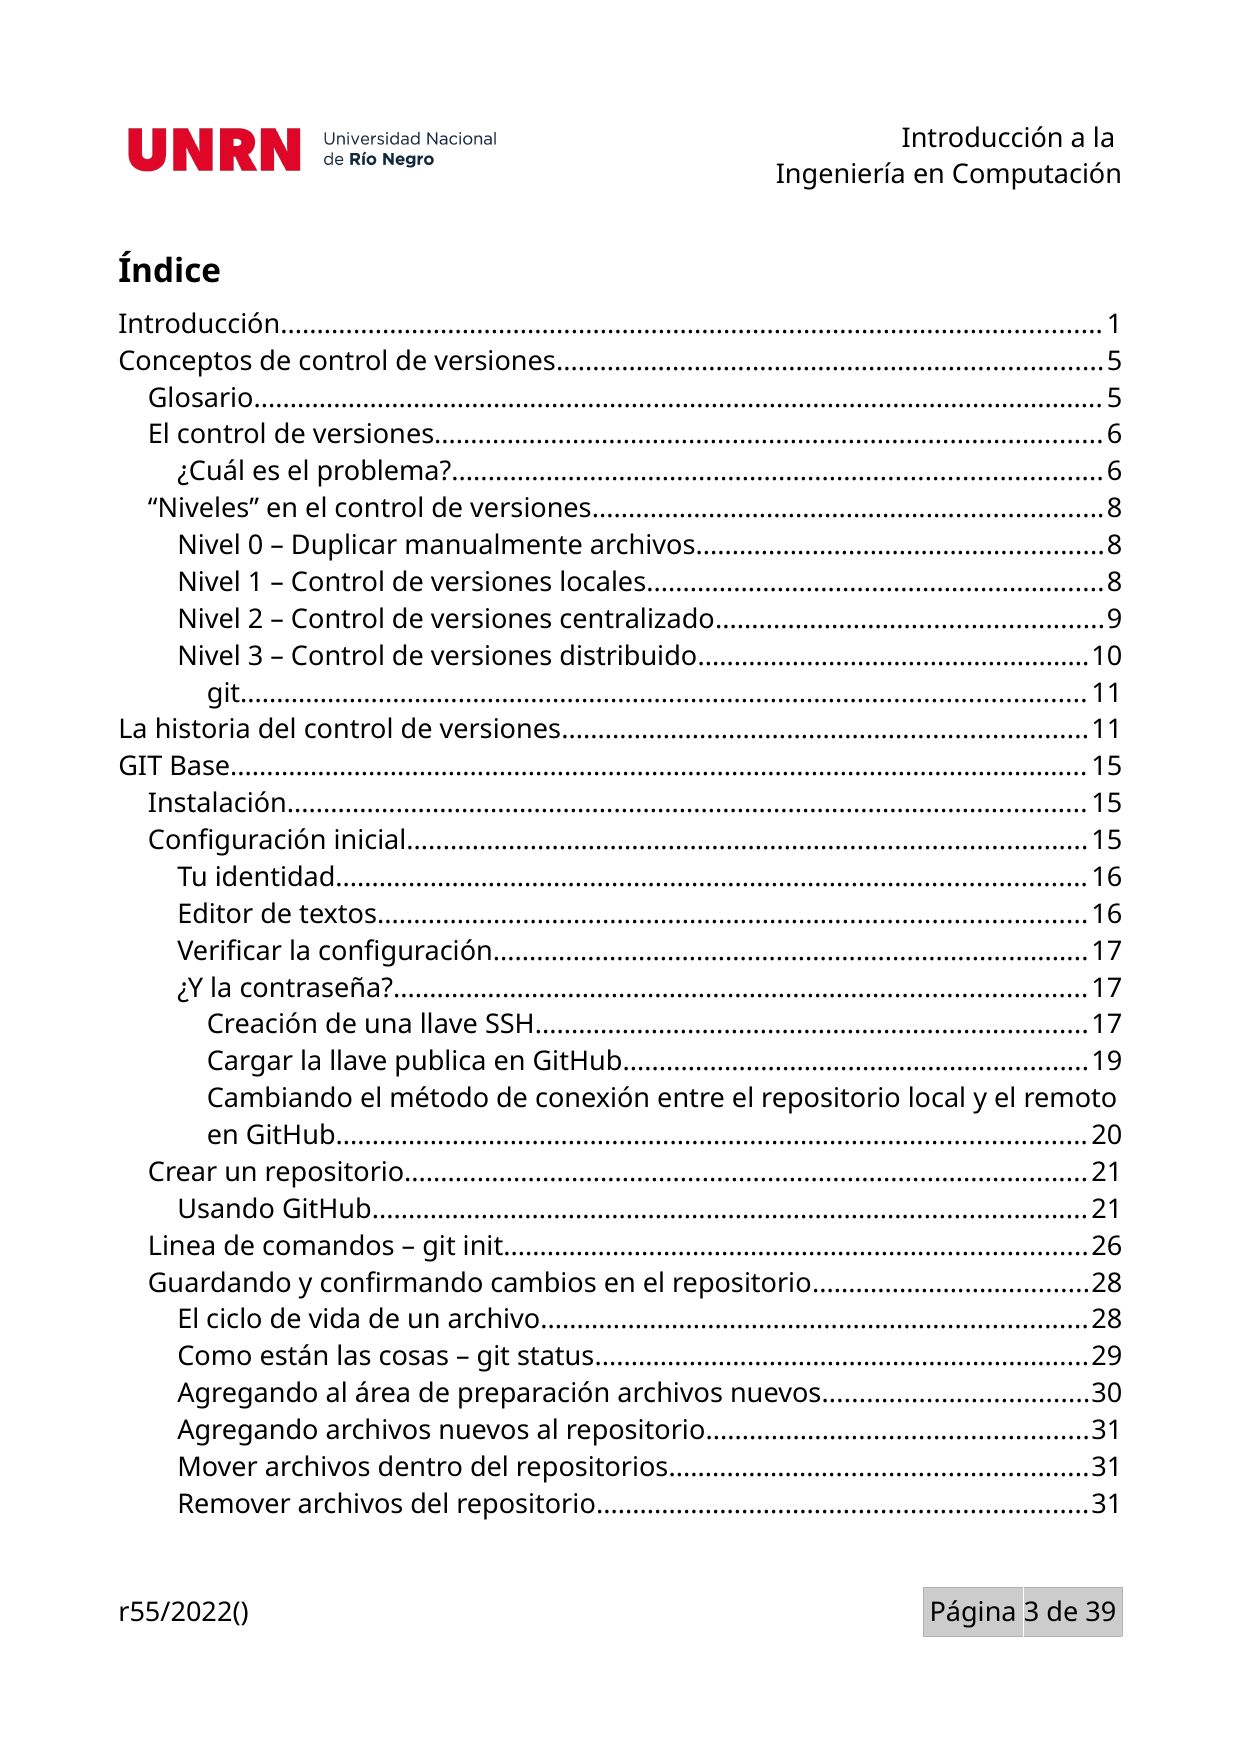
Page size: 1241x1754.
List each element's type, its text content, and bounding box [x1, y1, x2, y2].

text Usando GitHub 21 [177, 1189, 1122, 1226]
text Agregando al área de preparación archivos nuevos 30 [177, 1374, 1122, 1411]
text Mover archivos dentro del repositorios 31 [177, 1447, 1122, 1484]
text ¿Y la contraseña? 17 [177, 968, 1122, 1005]
text Como están las cosas – git status 29 [177, 1337, 1122, 1374]
subtitle Índice [118, 246, 1122, 292]
text Nivel 3 – Control de versiones distribuido 10 [177, 636, 1122, 673]
text “Niveles” en el control de versiones 8 [148, 489, 1122, 526]
text GIT Base 15 [118, 747, 1122, 784]
text Tu identidad 16 [177, 857, 1122, 894]
text Conceptos de control de versiones 5 [118, 341, 1122, 378]
text Nivel 2 – Control de versiones centralizado 9 [177, 599, 1122, 636]
text El control de versiones 6 [148, 415, 1122, 452]
text Cambiando el método de conexión entre el repositorio local y el remoto en GitHub 20 [207, 1079, 1122, 1152]
text Nivel 1 – Control de versiones locales 8 [177, 562, 1122, 599]
text Linea de comandos – git init 26 [148, 1226, 1122, 1263]
text Cargar la llave publica en GitHub 19 [207, 1042, 1122, 1079]
text Configuración inicial 15 [148, 821, 1122, 857]
text ¿Cuál es el problema? 6 [177, 452, 1122, 489]
picture [118, 118, 505, 180]
text La historia del control de versiones 11 [118, 710, 1122, 747]
text git 11 [207, 673, 1122, 710]
text Agregando archivos nuevos al repositorio 31 [177, 1411, 1122, 1447]
text Instalación 15 [148, 784, 1122, 821]
text Nivel 0 – Duplicar manualmente archivos 8 [177, 526, 1122, 562]
text Creación de una llave SSH 17 [207, 1005, 1122, 1042]
text Glosario 5 [148, 378, 1122, 415]
text Verificar la configuración 17 [177, 931, 1122, 968]
text Crear un repositorio 21 [148, 1152, 1122, 1189]
text Remover archivos del repositorio 31 [177, 1484, 1122, 1521]
text Introducción 1 [118, 304, 1122, 341]
text El ciclo de vida de un archivo 28 [177, 1300, 1122, 1337]
text Guardando y confirmando cambios en el repositorio 28 [148, 1263, 1122, 1300]
text Editor de textos 16 [177, 894, 1122, 931]
